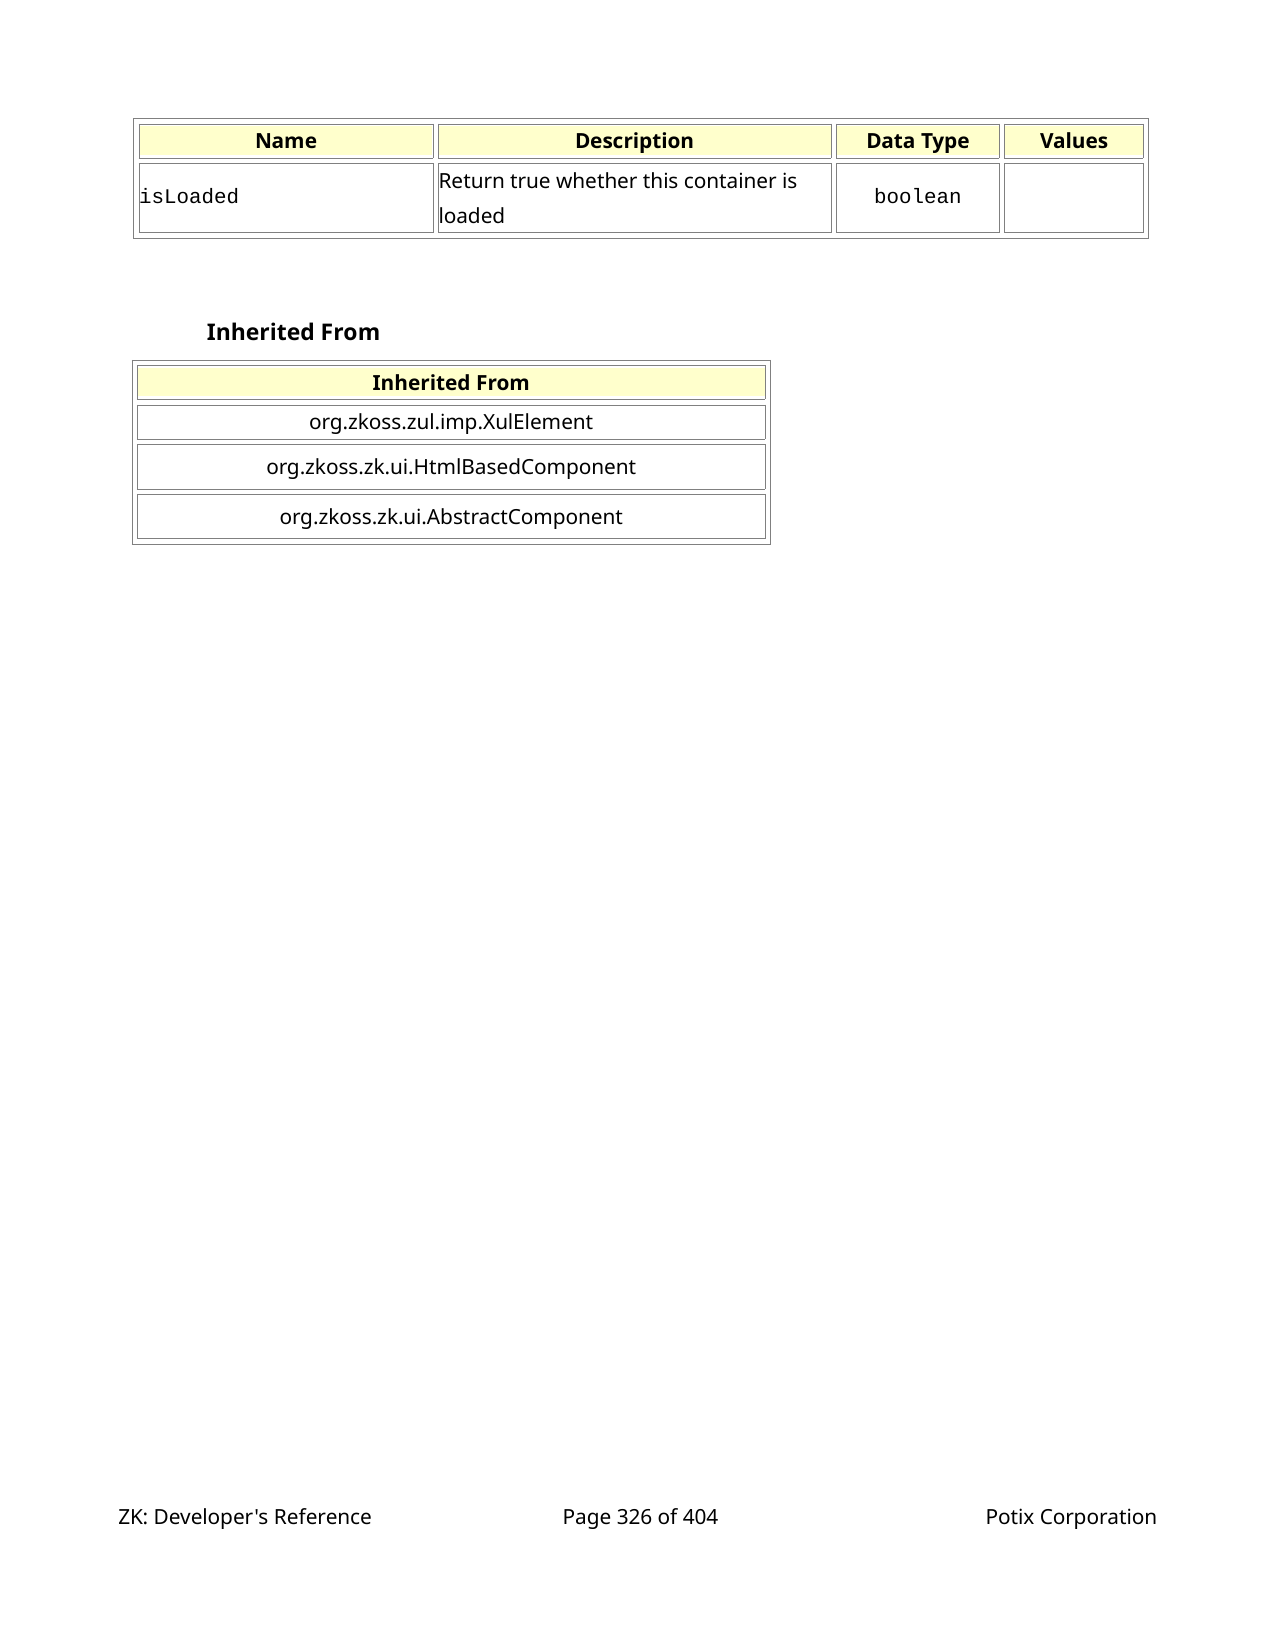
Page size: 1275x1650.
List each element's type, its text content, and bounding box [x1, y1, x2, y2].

subtitle Inherited From [207, 316, 1157, 347]
table_cell [1002, 158, 1146, 232]
table_cell org.zkoss.zk.ui.AbstractComponent [134, 489, 768, 538]
table_cell [1005, 164, 1143, 232]
table_header Data Type [834, 119, 1002, 158]
table_cell isLoaded [136, 158, 435, 232]
table_cell org.zkoss.zk.ui.HtmlBasedComponent [134, 439, 768, 488]
table_cell Return true whether this container is loaded [435, 158, 833, 232]
table_header Values [1002, 119, 1146, 158]
table_cell boolean [834, 158, 1002, 232]
table_header Inherited From [134, 361, 768, 399]
table_cell org.zkoss.zul.imp.XulElement [134, 399, 768, 439]
table_header Name [136, 119, 435, 158]
table_header Description [435, 119, 833, 158]
